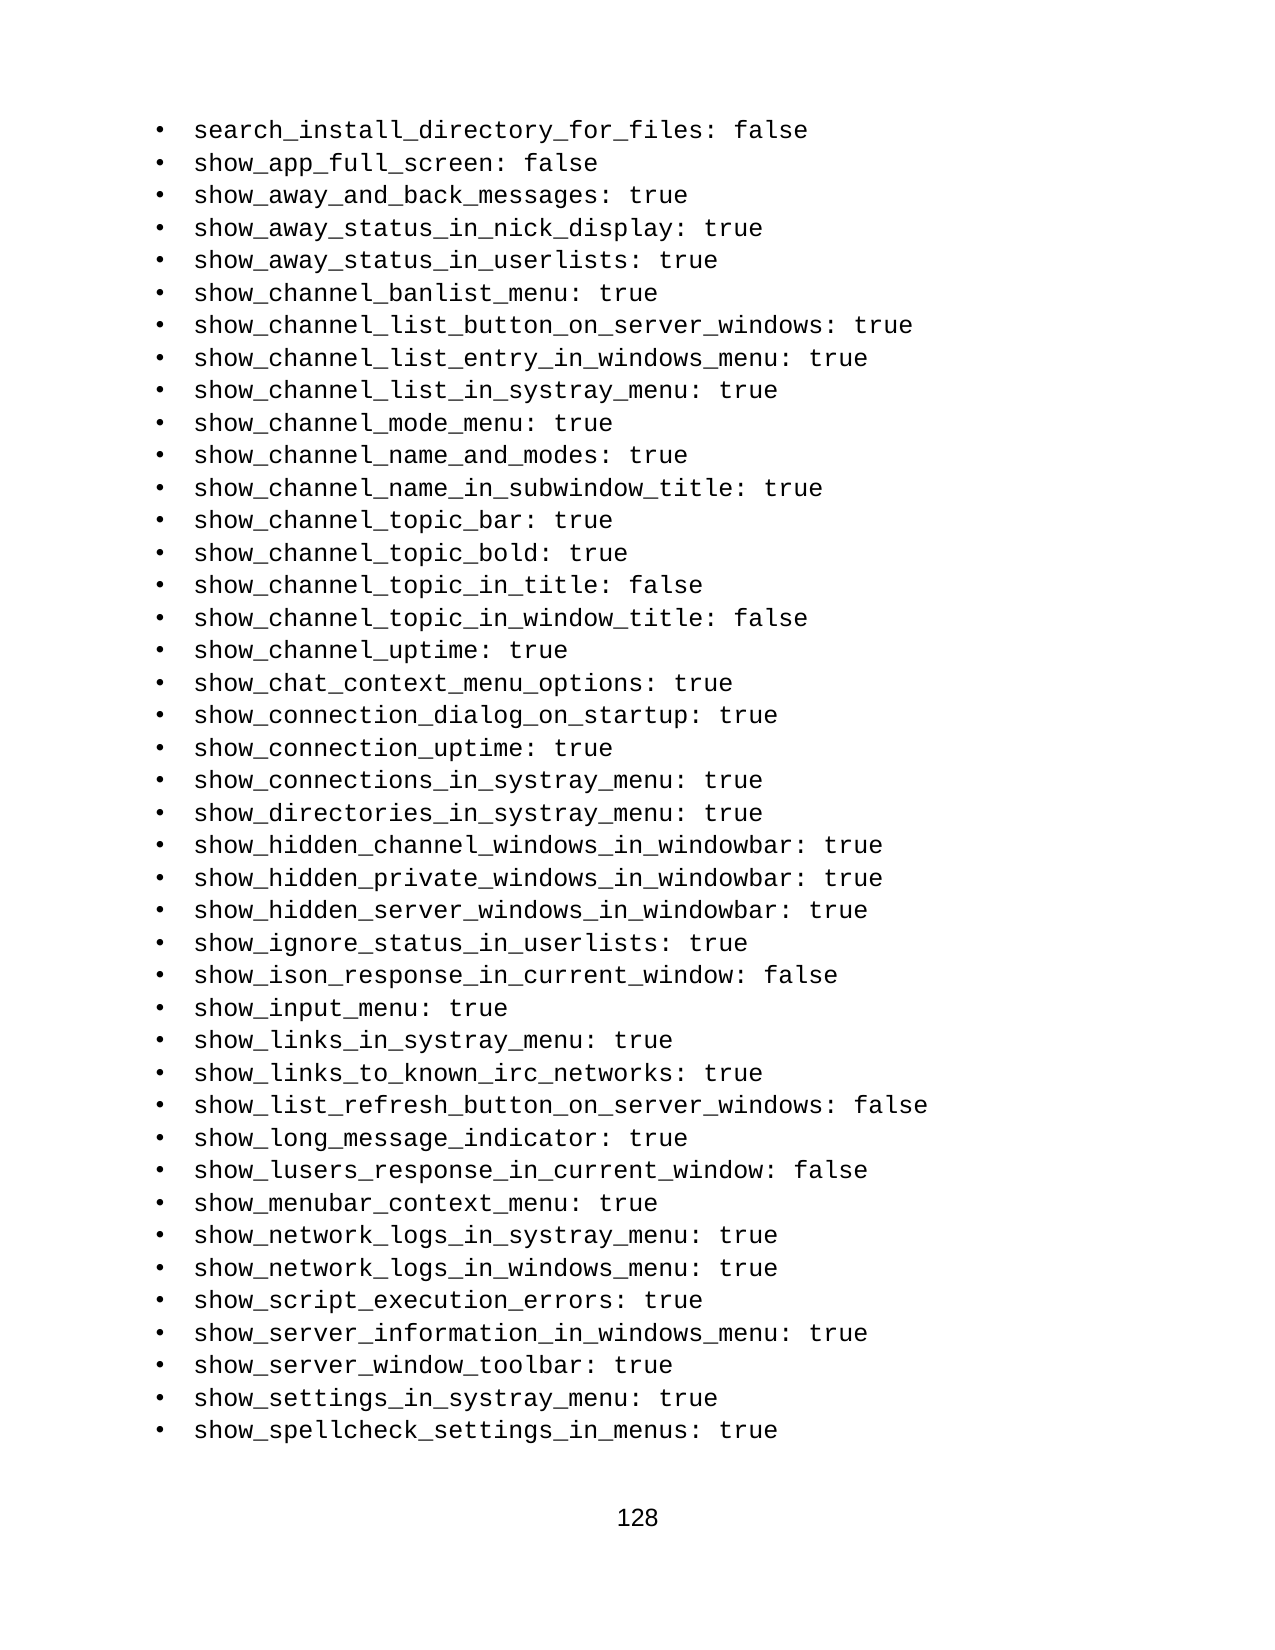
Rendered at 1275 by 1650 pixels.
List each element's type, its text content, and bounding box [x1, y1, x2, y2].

list show_channel_name_and_modes: true [156, 443, 1157, 471]
list show_long_message_indicator: true [156, 1126, 1157, 1154]
list show_connection_uptime: true [156, 736, 1157, 764]
list show_hidden_private_windows_in_windowbar: true [156, 866, 1157, 894]
list show_channel_list_in_systray_menu: true [156, 378, 1157, 406]
list show_server_window_toolbar: true [156, 1353, 1157, 1381]
list show_away_status_in_nick_display: true [156, 216, 1157, 244]
list show_channel_banlist_menu: true [156, 281, 1157, 309]
list show_lusers_response_in_current_window: false [156, 1158, 1157, 1186]
list show_ignore_status_in_userlists: true [156, 931, 1157, 959]
list show_channel_topic_bold: true [156, 541, 1157, 569]
list show_connections_in_systray_menu: true [156, 768, 1157, 796]
list show_away_and_back_messages: true [156, 183, 1157, 211]
list show_input_menu: true [156, 996, 1157, 1024]
list show_channel_uptime: true [156, 638, 1157, 666]
list show_channel_list_button_on_server_windows: true [156, 313, 1157, 341]
list show_channel_list_entry_in_windows_menu: true [156, 346, 1157, 374]
list show_spellcheck_settings_in_menus: true [156, 1418, 1157, 1446]
list show_channel_mode_menu: true [156, 411, 1157, 439]
list show_channel_name_in_subwindow_title: true [156, 476, 1157, 504]
list show_channel_topic_bar: true [156, 508, 1157, 536]
list show_hidden_channel_windows_in_windowbar: true [156, 833, 1157, 861]
list show_links_to_known_irc_networks: true [156, 1061, 1157, 1089]
list show_script_execution_errors: true [156, 1288, 1157, 1316]
list show_away_status_in_userlists: true [156, 248, 1157, 276]
list show_channel_topic_in_window_title: false [156, 606, 1157, 634]
list show_list_refresh_button_on_server_windows: false [156, 1093, 1157, 1121]
list show_connection_dialog_on_startup: true [156, 703, 1157, 731]
list show_app_full_screen: false [156, 151, 1157, 179]
list show_hidden_server_windows_in_windowbar: true [156, 898, 1157, 926]
list show_chat_context_menu_options: true [156, 671, 1157, 699]
list show_network_logs_in_systray_menu: true [156, 1223, 1157, 1251]
list show_channel_topic_in_title: false [156, 573, 1157, 601]
list show_network_logs_in_windows_menu: true [156, 1256, 1157, 1284]
list show_ison_response_in_current_window: false [156, 963, 1157, 991]
list show_menubar_context_menu: true [156, 1191, 1157, 1219]
list search_install_directory_for_files: false [156, 118, 1157, 146]
list show_server_information_in_windows_menu: true [156, 1321, 1157, 1349]
list show_settings_in_systray_menu: true [156, 1386, 1157, 1414]
list show_links_in_systray_menu: true [156, 1028, 1157, 1056]
list show_directories_in_systray_menu: true [156, 801, 1157, 829]
